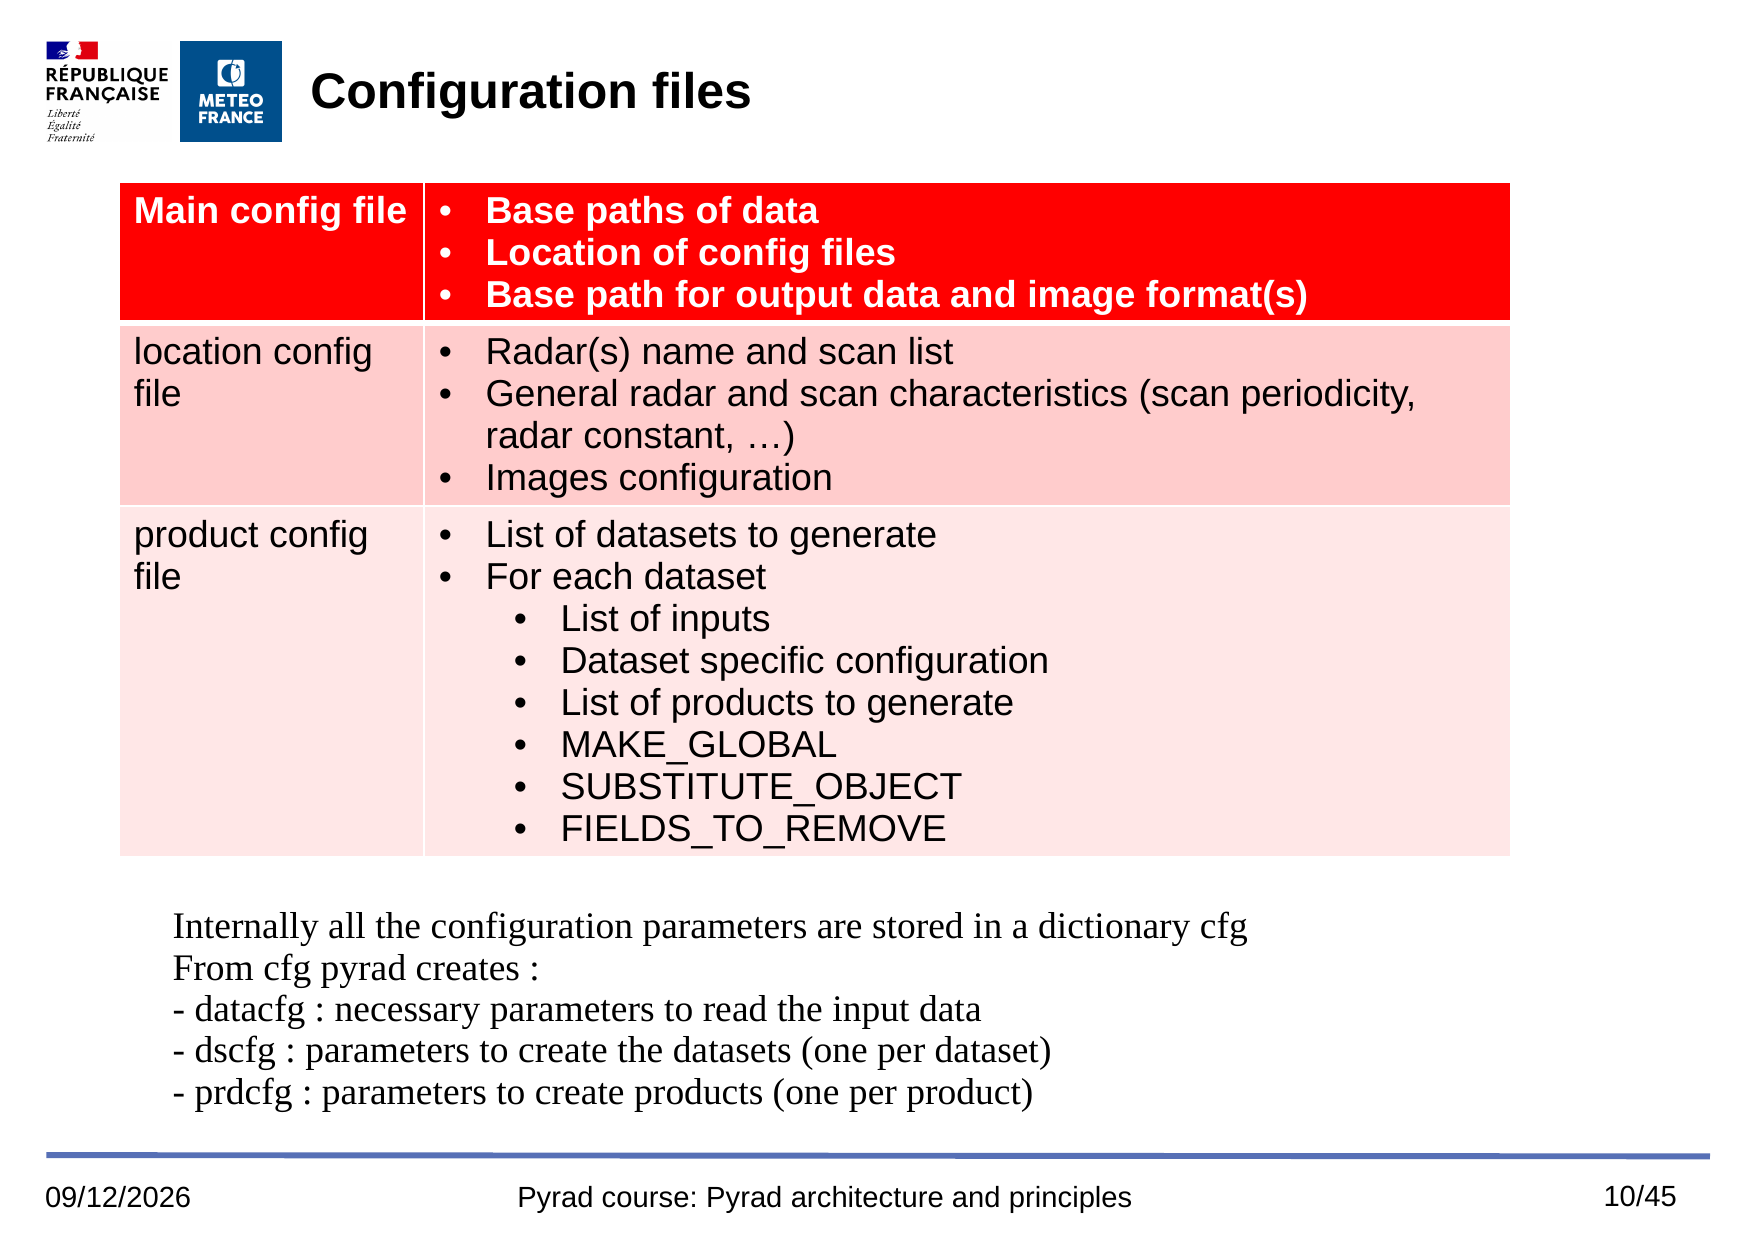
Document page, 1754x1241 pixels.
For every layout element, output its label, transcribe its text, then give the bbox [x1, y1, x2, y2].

table_header Base paths of data Location of config files Base path for output data and image format(s) [425, 183, 1510, 320]
title Configuration files [310, 40, 1697, 142]
table_cell List of datasets to generate For each dataset List of inputs Dataset specific configuration List of products to generate MAKE_GLOBAL SUBSTITUTE_OBJECT FIELDS_TO_REMOVE [425, 507, 1510, 856]
table_cell location config file [120, 326, 423, 505]
picture [46, 41, 172, 142]
picture [180, 41, 282, 142]
text_box Internally all the configuration parameters are stored in a dictionary cfg From cfg pyrad creates : - datacfg : necessary parameters to read the input data - dscfg : parameters to create the datasets (one per dataset) - prdcfg : parameters to create products (one per product) [157, 897, 1265, 1120]
table_header Main config file [120, 183, 423, 320]
table_cell Radar(s) name and scan list General radar and scan characteristics (scan periodicity, radar constant, …) Images configuration [425, 326, 1510, 505]
table_cell product config file [120, 507, 423, 856]
